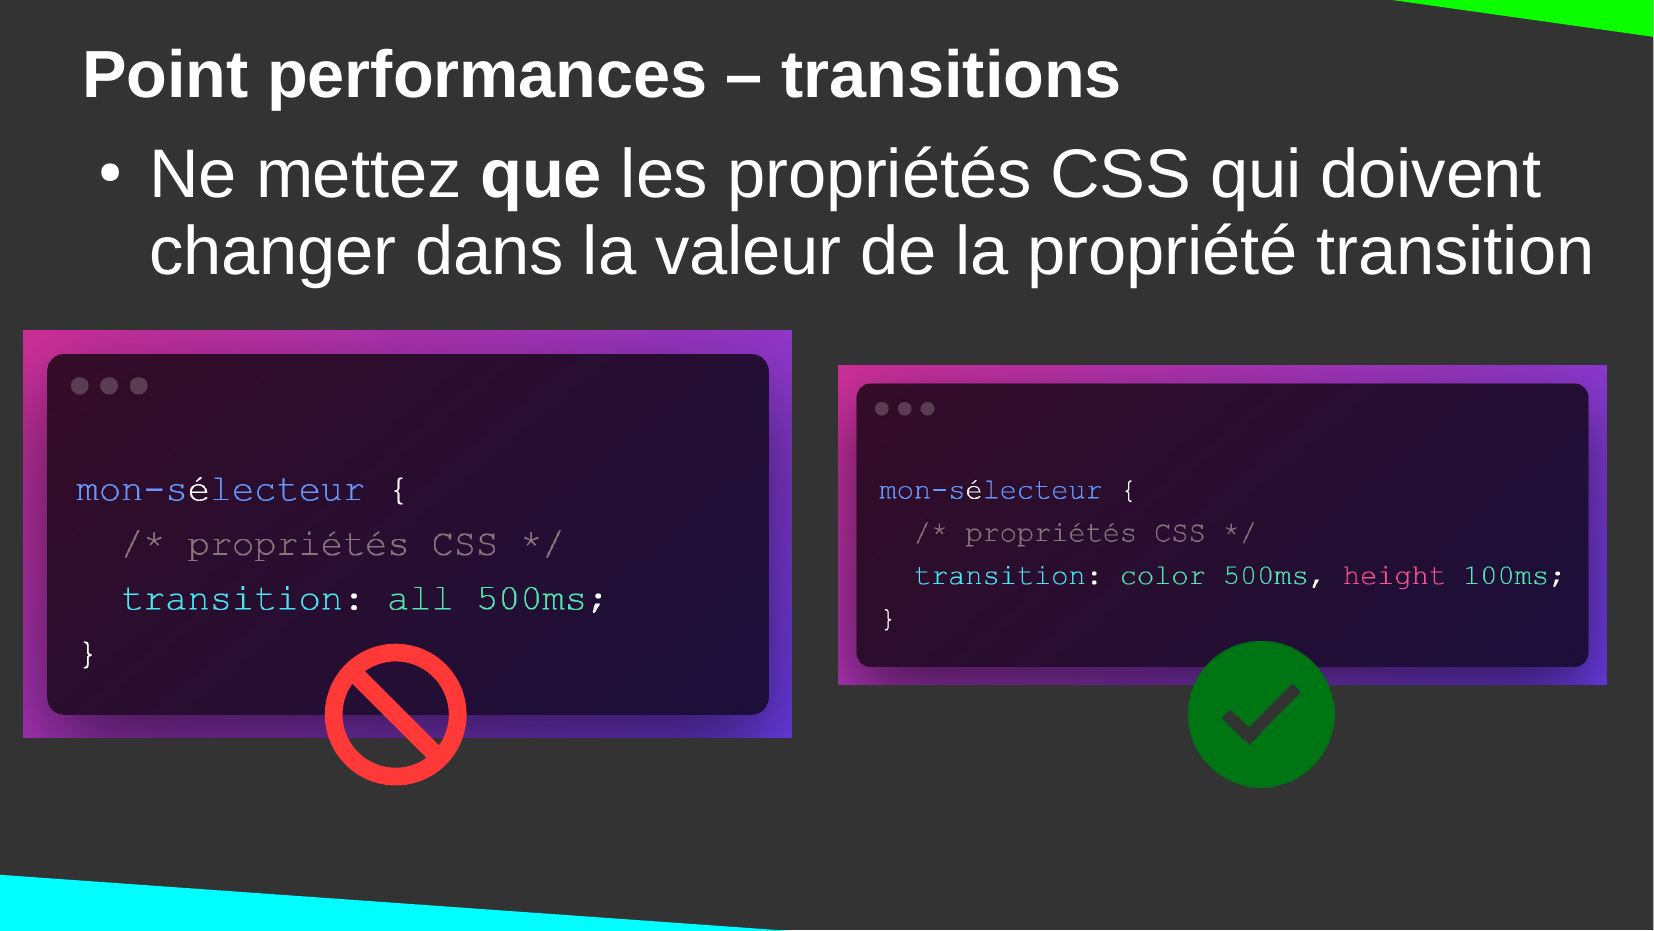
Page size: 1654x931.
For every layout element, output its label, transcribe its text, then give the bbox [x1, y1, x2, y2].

text_box [1392, 0, 1654, 37]
text_box [0, 874, 792, 931]
picture [343, 685, 405, 738]
picture [838, 365, 1607, 788]
picture [366, 662, 448, 738]
title Point performances – transitions [82, 37, 1571, 122]
list Ne mettez que les propriétés CSS qui doivent changer dans la valeur de la propriété transition [80, 135, 1605, 296]
text_box [324, 643, 467, 786]
picture [23, 330, 792, 738]
